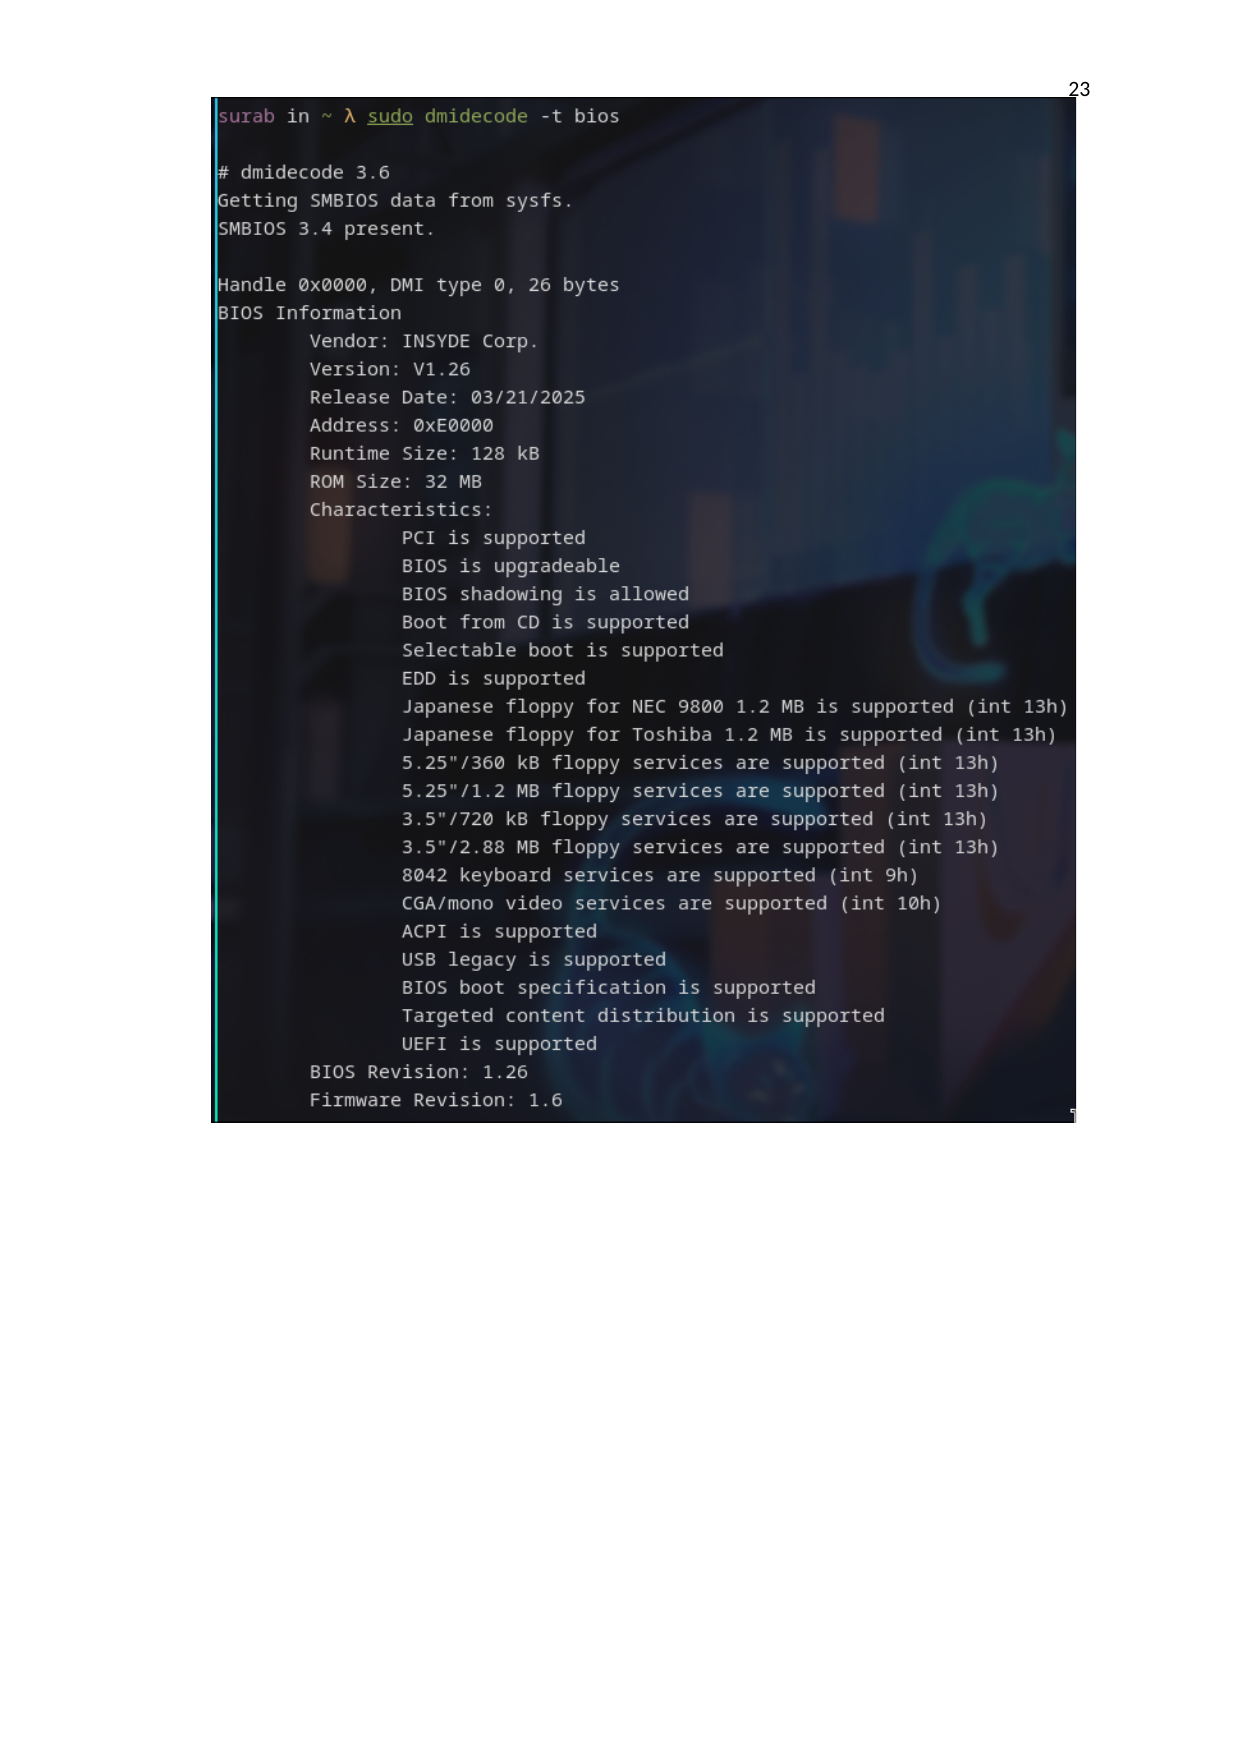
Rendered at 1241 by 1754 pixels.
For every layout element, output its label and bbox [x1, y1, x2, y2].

picture [211, 97, 1077, 1123]
